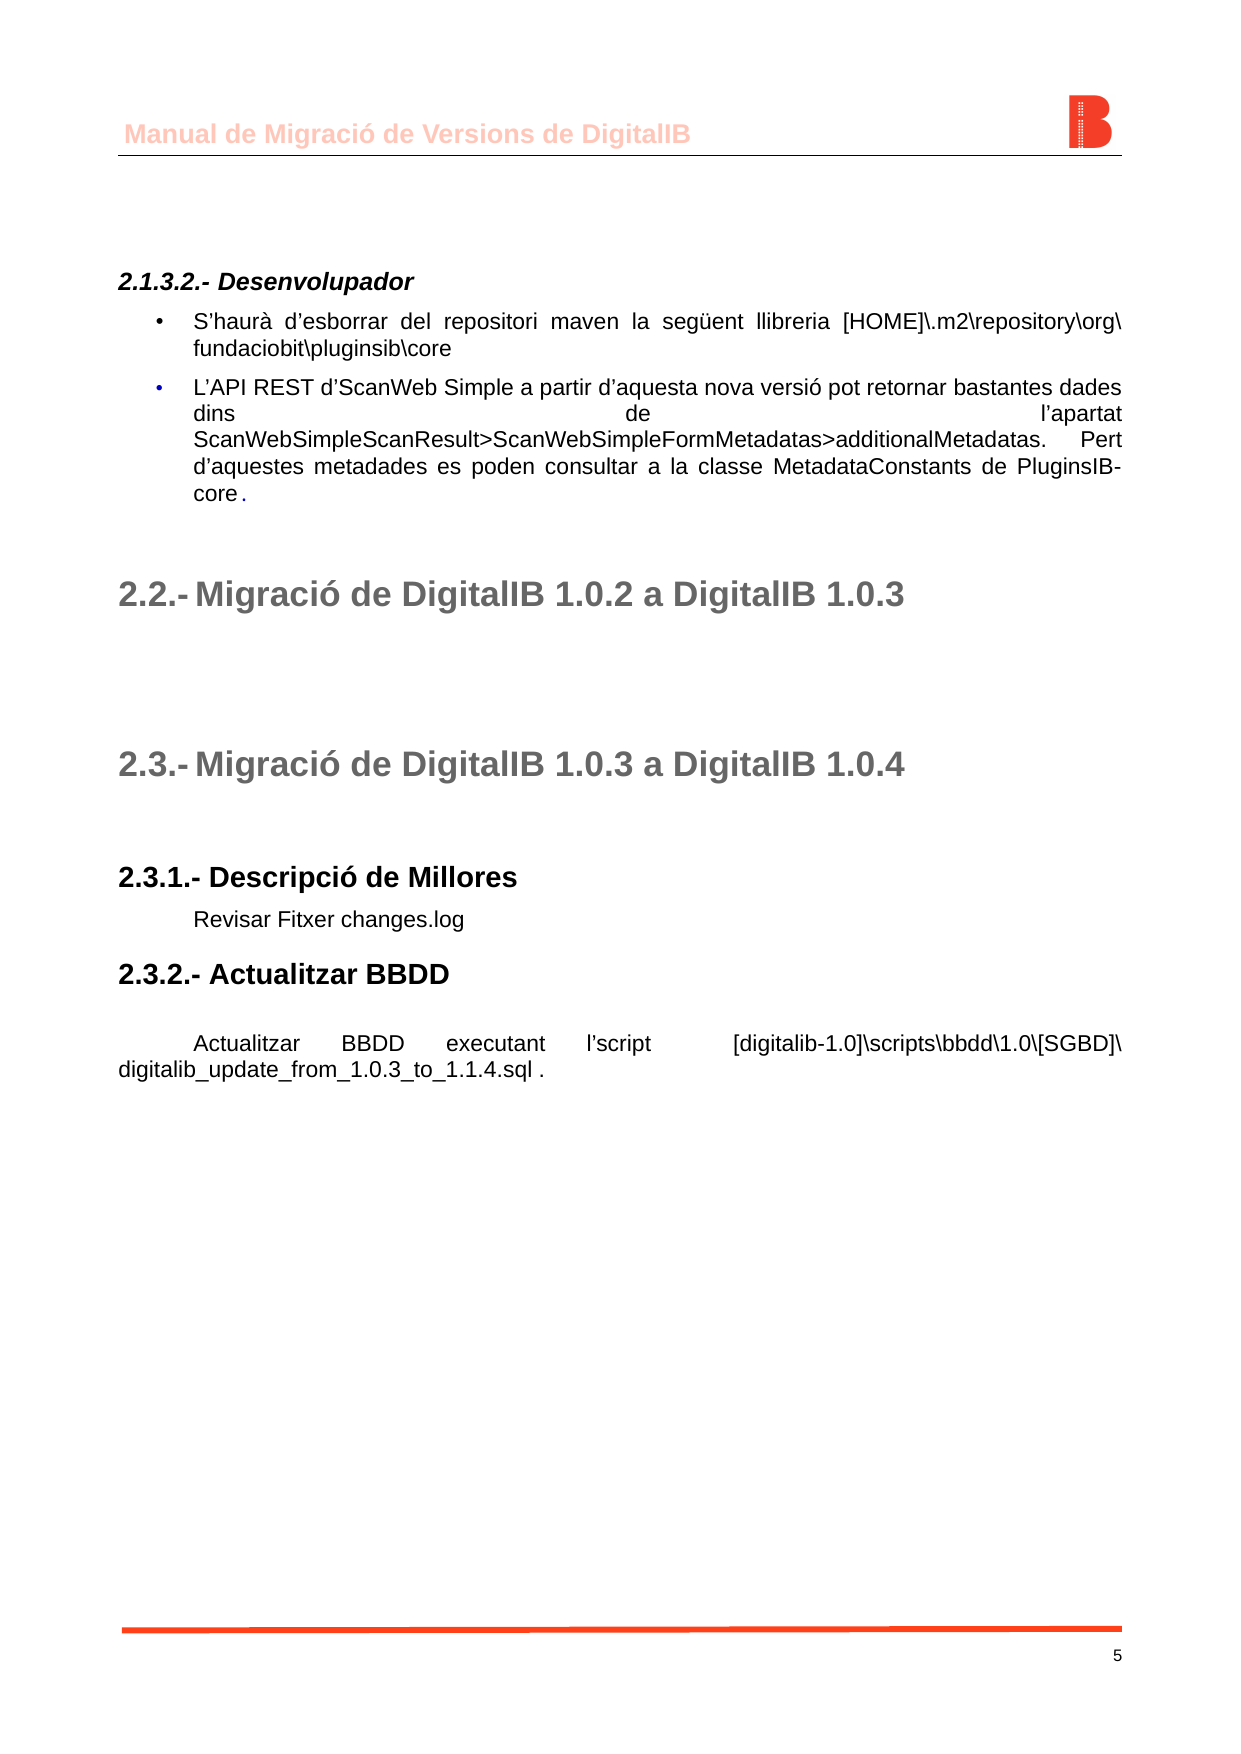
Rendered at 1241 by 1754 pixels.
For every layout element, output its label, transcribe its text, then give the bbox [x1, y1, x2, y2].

subtitle Desenvolupador [118, 267, 1122, 296]
list S’haurà d’esborrar del repositori maven la següent llibreria [HOME]\.m2\repository\org\fundaciobit\pluginsib\core [156, 308, 1122, 361]
list L’API REST d’ScanWeb Simple a partir d’aquesta nova versió pot retornar bastantes dades dins de l’apartat ScanWebSimpleScanResult>ScanWebSimpleFormMetadatas>additionalMetadatas. Pert d’aquestes metadades es poden consultar a la classe MetadataConstants de PluginsIB-core. [156, 373, 1122, 507]
subtitle Migració de DigitalIB 1.0.3 a DigitalIB 1.0.4 [118, 743, 1122, 784]
subtitle Actualitzar BBDD [118, 957, 1122, 991]
text Revisar Fitxer changes.log [118, 906, 1122, 932]
text Actualitzar BBDD executant l’script [digitalib-1.0]\scripts\bbdd\1.0\[SGBD]\digitalib_update_from_1.0.3_to_1.1.4.sql . [118, 1030, 1122, 1082]
subtitle Descripció de Millores [118, 860, 1122, 893]
picture [1063, 94, 1117, 150]
subtitle Migració de DigitalIB 1.0.2 a DigitalIB 1.0.3 [118, 573, 1122, 614]
